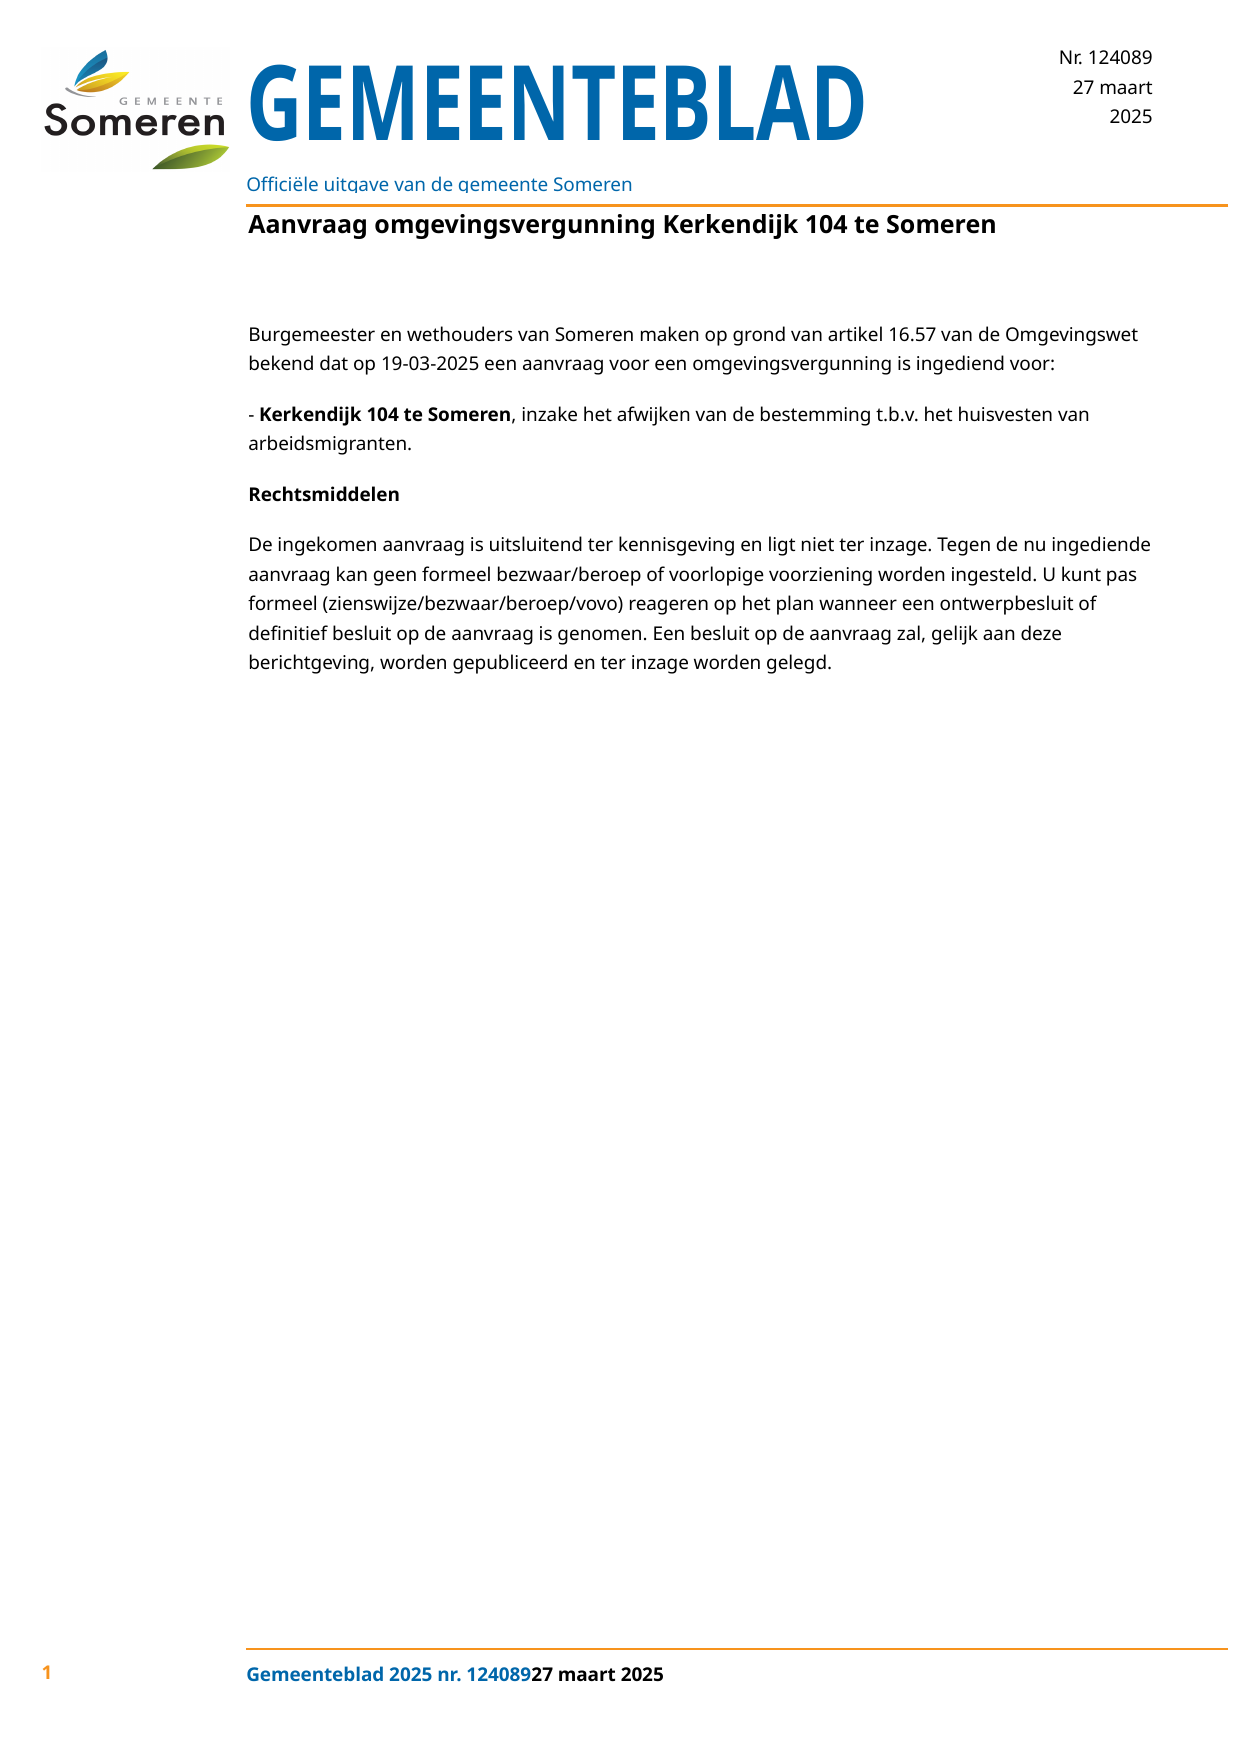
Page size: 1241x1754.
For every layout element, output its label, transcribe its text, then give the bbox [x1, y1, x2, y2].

text Burgemeester en wethouders van Someren maken op grond van artikel 16.57 van de Omgevingswet bekend dat op 19-03-2025 een aanvraag voor een omgevingsvergunning is ingediend voor: [248, 321, 1152, 376]
text Rechtsmiddelen [248, 481, 1152, 506]
picture [41, 47, 231, 172]
text Aanvraag omgevingsvergunning Kerkendijk 104 te Someren [248, 207, 1152, 241]
text De ingekomen aanvraag is uitsluitend ter kennisgeving en ligt niet ter inzage. Tegen de nu ingediende aanvraag kan geen formeel bezwaar/beroep of voorlopige voorziening worden ingesteld. U kunt pas formeel (zienswijze/bezwaar/beroep/vovo) reageren op het plan wanneer een ontwerpbesluit of definitief besluit op de aanvraag is genomen. Een besluit op de aanvraag zal, gelijk aan deze berichtgeving, worden gepubliceerd en ter inzage worden gelegd. [248, 531, 1152, 675]
text - Kerkendijk 104 te Someren, inzake het afwijken van de bestemming t.b.v. het huisvesten van arbeidsmigranten. [248, 401, 1152, 456]
